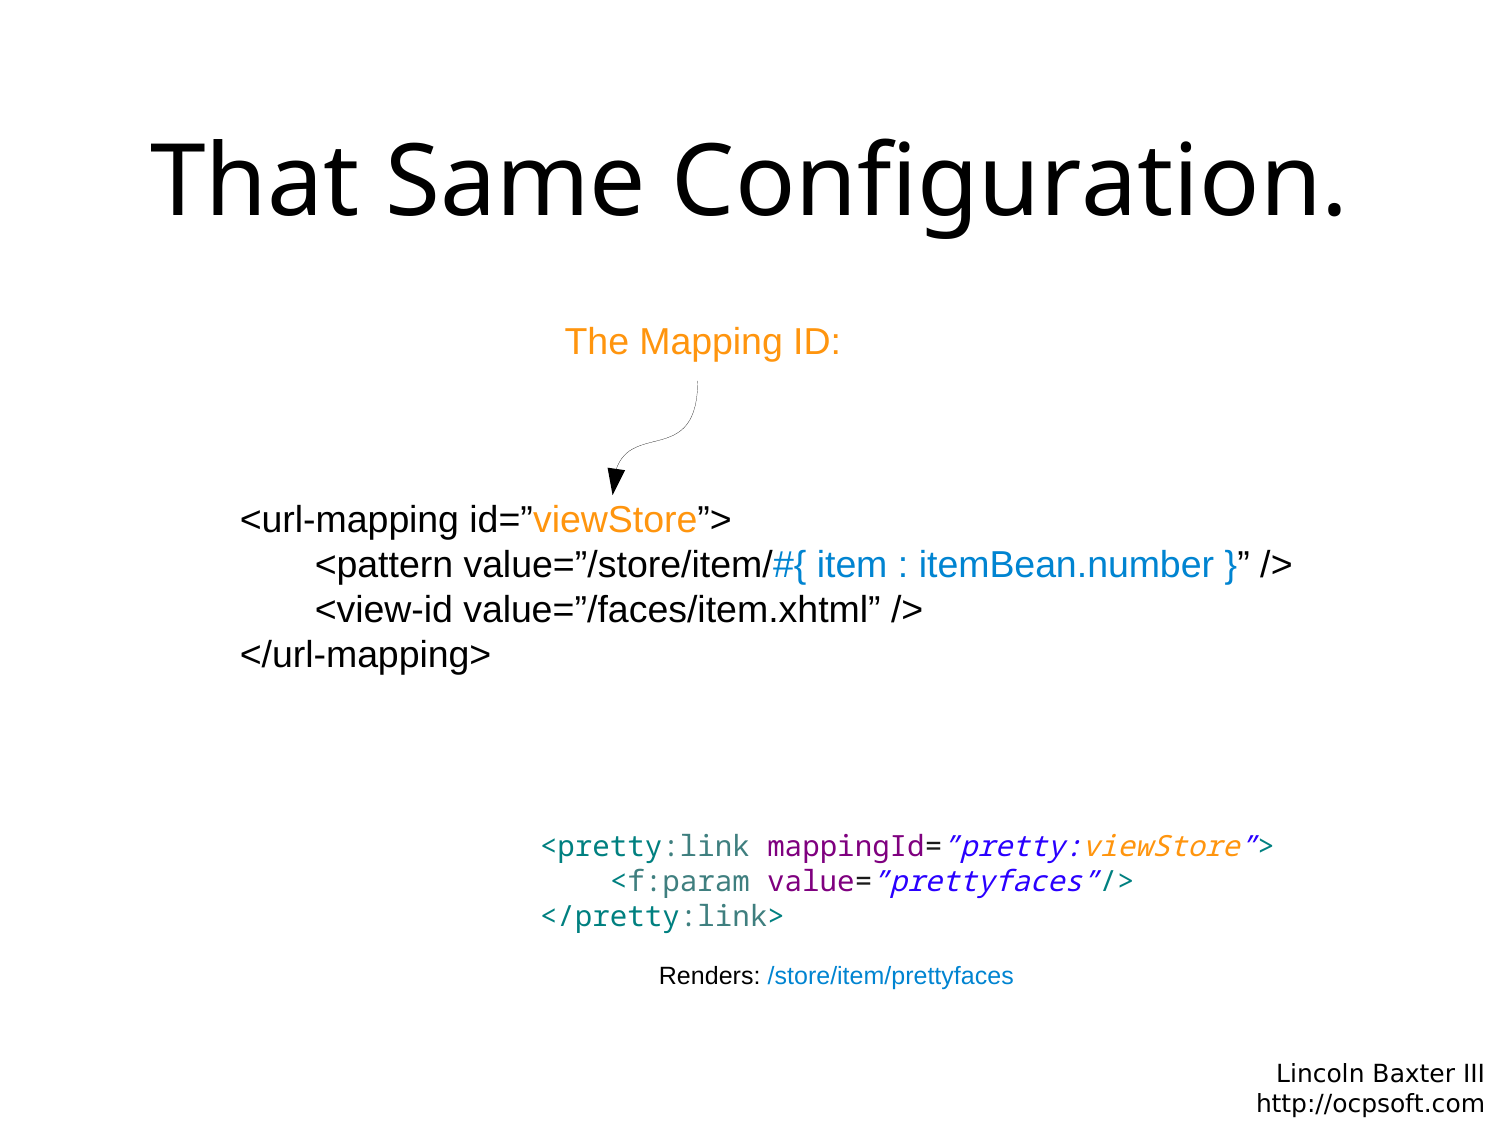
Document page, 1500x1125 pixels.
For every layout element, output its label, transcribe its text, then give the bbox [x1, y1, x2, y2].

text_box Renders: /store/item/prettyfaces [644, 952, 1088, 1013]
text_box The Mapping ID: [549, 309, 857, 370]
title That Same Configuration. [75, 104, 1425, 246]
text_box <url-mapping id=”viewStore”> <pattern value=”/store/item/#{ item : itemBean.number }” /> <view-id value=”/faces/item.xhtml” /> </url-mapping> [225, 487, 1386, 683]
text_box <pretty:link mappingId=”pretty:viewStore”> <f:param value=”prettyfaces”/> </pretty:link> [525, 820, 1313, 941]
